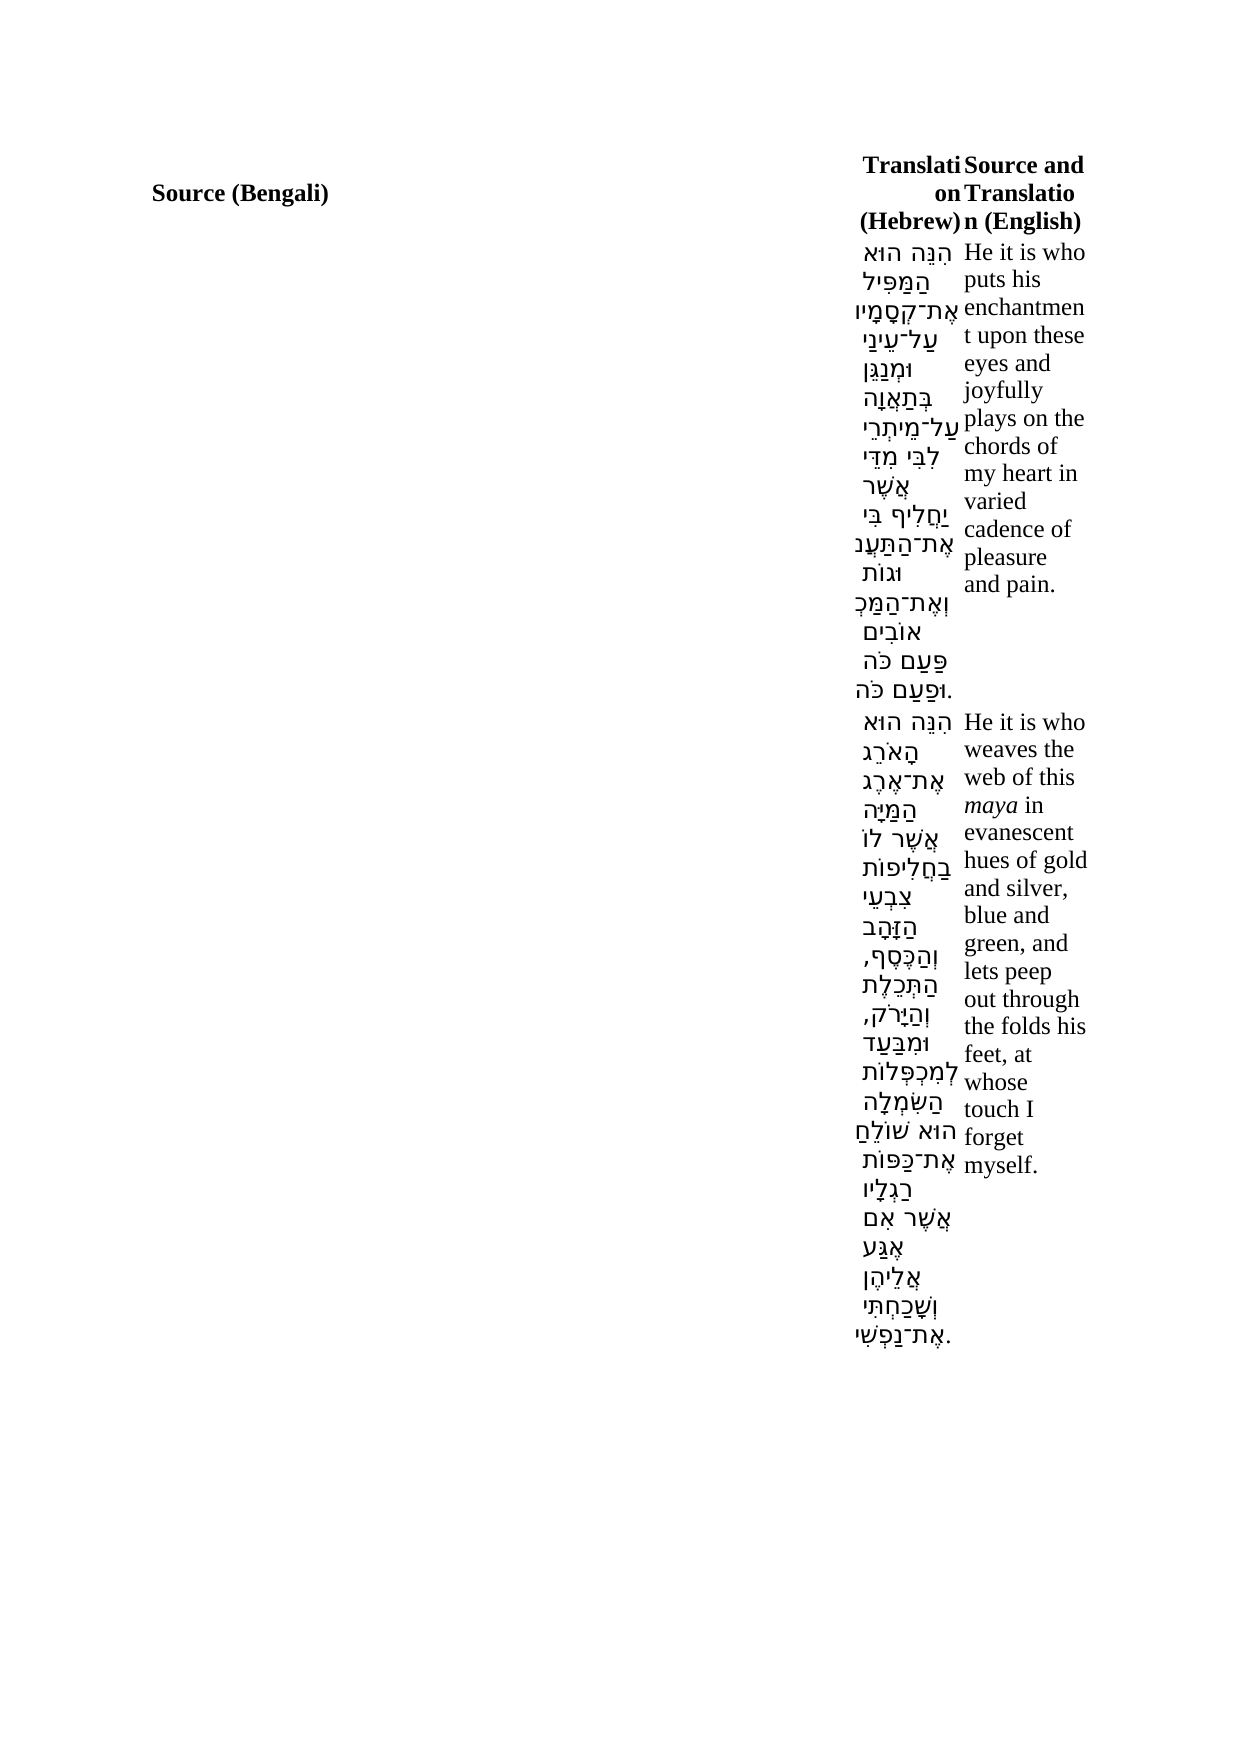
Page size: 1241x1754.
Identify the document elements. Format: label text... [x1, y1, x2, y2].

table_header Translation (Hebrew) [853, 150, 962, 236]
table_cell הִנֵּה הוּא הָאֹרֵג אֶת־אֶרֶג הַמַּיָּה אֲשֶׁר לוֹ בַחֲלִיפוֹת צִבְעֵי הַזָּהָב וְהַכֶּסֶף, הַתְּכֵלֶת וְהַיָּרֹק, וּמִבַּעַד לְמִכְפְּלוֹת הַשִּׂמְלָה הוּא שׁוֹלֵחַ אֶת־כַּפּוֹת רַגְלָיו אֲשֶׁר אִם אֶגַּע אֲלֵיהֶן וְשָׁכַחְתִּי אֶת־נַפְשִׁי. [853, 706, 962, 1351]
table_cell הִנֵּה הוּא הַמַּפִּיל אֶת־קְסָמָיו עַל־עֵינַי וּמְנַגֵּן בְּתַאֲוָה עַל־מֵיתְרֵי לִבִּי מִדֵּי אֲשֶׁר יַחֲלִיף בִּי אֶת־הַתַּעֲנוּגוֹת וְאֶת־הַמַּכְאוֹבִים פַּעַם כֹּה וּפַעַם כֹּה. [853, 236, 962, 706]
table_cell He it is who puts his enchantment upon these eyes and joyfully plays on the chords of my heart in varied cadence of pleasure and pain. [962, 236, 1090, 706]
table_cell He it is who weaves the web of this maya in evanescent hues of gold and silver, blue and green, and lets peep out through the folds his feet, at whose touch I forget myself. [962, 706, 1090, 1351]
table_header Source (Bengali) [150, 150, 852, 236]
table_header Source and Translation (English) [962, 150, 1090, 236]
